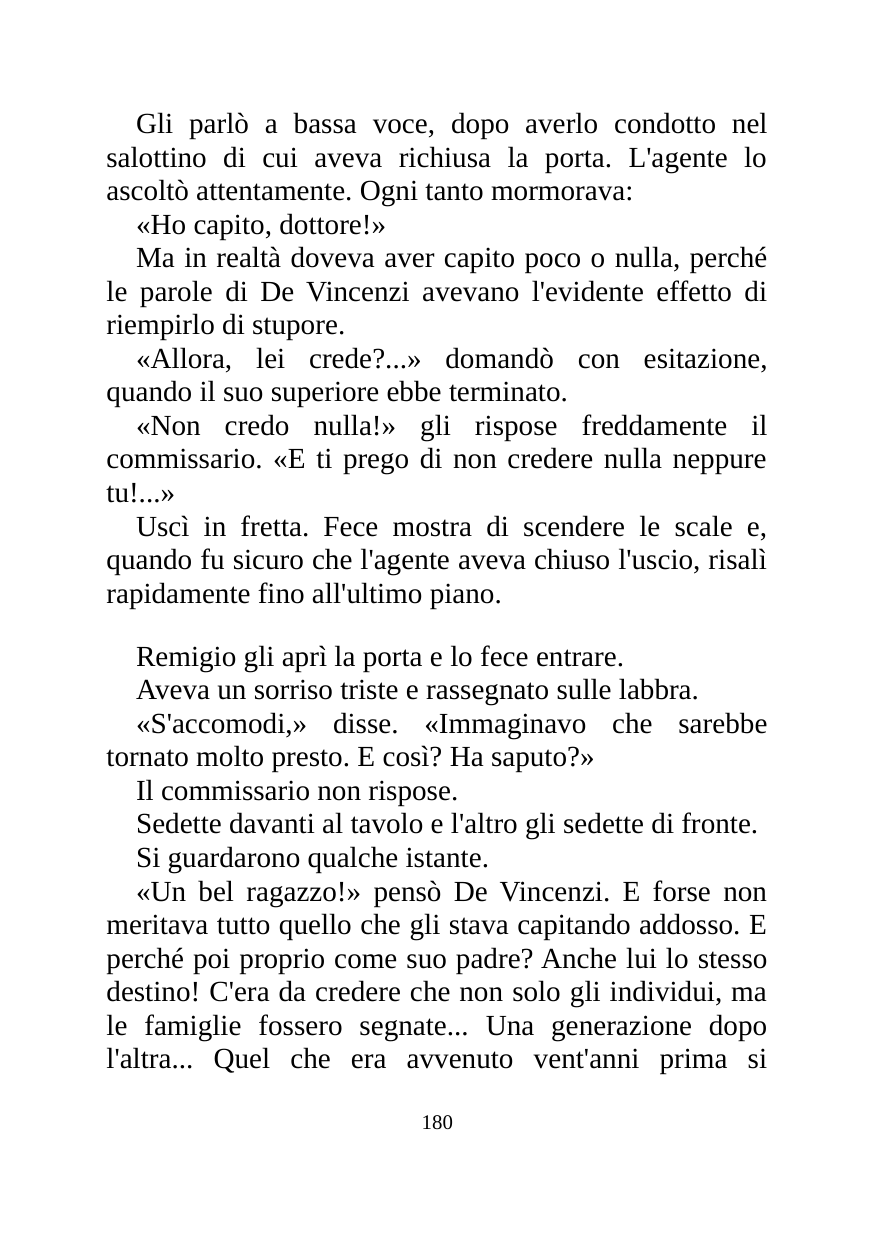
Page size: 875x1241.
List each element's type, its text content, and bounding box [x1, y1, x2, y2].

text Gli parlò a bassa voce, dopo averlo condotto nel salottino di cui aveva richiusa la porta. L'agente lo ascoltò attentamente. Ogni tanto mormorava: [106, 106, 768, 207]
text Uscì in fretta. Fece mostra di scendere le scale e, quando fu sicuro che l'agente aveva chiuso l'uscio, risalì rapidamente fino all'ultimo piano. [106, 509, 768, 609]
text «Ho capito, dottore!» [106, 207, 768, 240]
text «Un bel ragazzo!» pensò De Vincenzi. E forse non meritava tutto quello che gli stava capitando addosso. E perché poi proprio come suo padre? Anche lui lo stesso destino! C'era da credere che non solo gli individui, ma le famiglie fossero segnate... Una generazione dopo l'altra... Quel che era avvenuto vent'anni prima si [106, 874, 768, 1075]
text Ma in realtà doveva aver capito poco o nulla, perché le parole di De Vincenzi avevano l'evidente effetto di riempirlo di stupore. [106, 240, 768, 341]
text Il commissario non rispose. [106, 773, 768, 807]
text Sedette davanti al tavolo e l'altro gli sedette di fronte. [106, 807, 768, 840]
text «Allora, lei crede?...» domandò con esitazione, quando il suo superiore ebbe terminato. [106, 341, 768, 408]
text «Non credo nulla!» gli rispose freddamente il commissario. «E ti prego di non credere nulla neppure tu!...» [106, 408, 768, 509]
text Aveva un sorriso triste e rassegnato sulle labbra. [106, 672, 768, 706]
text Si guardarono qualche istante. [106, 840, 768, 874]
text Remigio gli aprì la porta e lo fece entrare. [106, 639, 768, 672]
text «S'accomodi,» disse. «Immaginavo che sarebbe tornato molto presto. E così? Ha saputo?» [106, 706, 768, 773]
